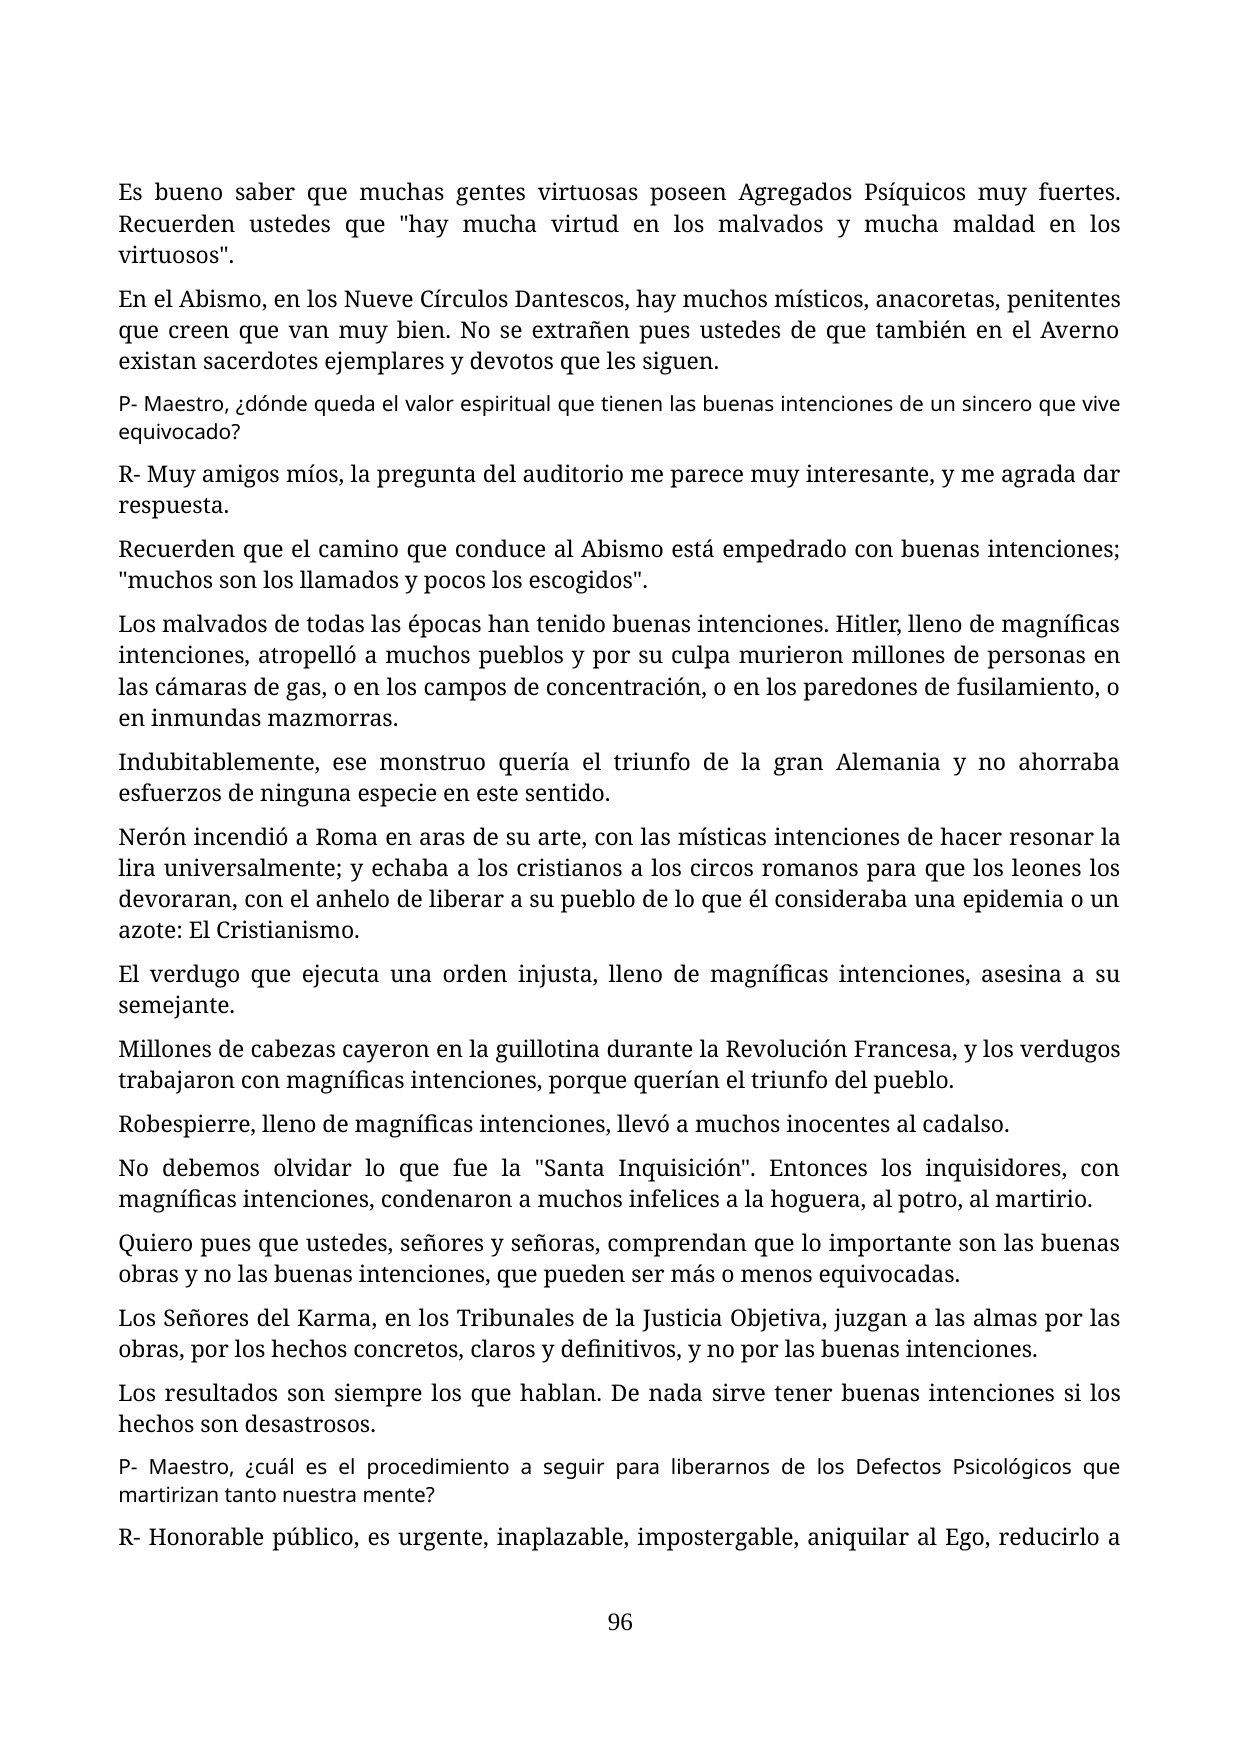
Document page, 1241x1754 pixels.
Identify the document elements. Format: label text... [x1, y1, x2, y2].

text Recuerden que el camino que conduce al Abismo está empedrado con buenas intenciones; "muchos son los llamados y pocos los escogidos". [118, 533, 1122, 596]
text P- Maestro, ¿dónde queda el valor espiritual que tienen las buenas intenciones de un sincero que vive equivocado? [118, 389, 1122, 446]
text Los resultados son siempre los que hablan. De nada sirve tener buenas intenciones si los hechos son desastrosos. [118, 1377, 1122, 1439]
text Millones de cabezas cayeron en la guillotina durante la Revolución Francesa, y los verdugos trabajaron con magníficas intenciones, porque querían el triunfo del pueblo. [118, 1033, 1122, 1096]
text Los Señores del Karma, en los Tribunales de la Justicia Objetiva, juzgan a las almas por las obras, por los hechos concretos, claros y definitivos, y no por las buenas intenciones. [118, 1302, 1122, 1364]
text El verdugo que ejecuta una orden injusta, lleno de magníficas intenciones, asesina a su semejante. [118, 958, 1122, 1021]
text R- Muy amigos míos, la pregunta del auditorio me parece muy interesante, y me agrada dar respuesta. [118, 458, 1122, 521]
text P- Maestro, ¿cuál es el procedimiento a seguir para liberarnos de los Defectos Psicológicos que martirizan tanto nuestra mente? [118, 1452, 1122, 1509]
text Los malvados de todas las épocas han tenido buenas intenciones. Hitler, lleno de magníficas intenciones, atropelló a muchos pueblos y por su culpa murieron millones de personas en las cámaras de gas, o en los campos de concentración, o en los paredones de fusilamiento, o en inmundas mazmorras. [118, 608, 1122, 733]
text R- Honorable público, es urgente, inaplazable, impostergable, aniquilar al Ego, reducirlo a [118, 1521, 1122, 1553]
text Robespierre, lleno de magníficas intenciones, llevó a muchos inocentes al cadalso. [118, 1108, 1122, 1139]
text Es bueno saber que muchas gentes virtuosas poseen Agregados Psíquicos muy fuertes. Recuerden ustedes que "hay mucha virtud en los malvados y mucha maldad en los virtuosos". [118, 176, 1122, 270]
text Nerón incendió a Roma en aras de su arte, con las místicas intenciones de hacer resonar la lira universalmente; y echaba a los cristianos a los circos romanos para que los leones los devoraran, con el anhelo de liberar a su pueblo de lo que él consideraba una epidemia o un azote: El Cristianismo. [118, 821, 1122, 946]
text En el Abismo, en los Nueve Círculos Dantescos, hay muchos místicos, anacoretas, penitentes que creen que van muy bien. No se extrañen pues ustedes de que también en el Averno existan sacerdotes ejemplares y devotos que les siguen. [118, 283, 1122, 376]
text No debemos olvidar lo que fue la "Santa Inquisición". Entonces los inquisidores, con magníficas intenciones, condenaron a muchos infelices a la hoguera, al potro, al martirio. [118, 1152, 1122, 1214]
text Quiero pues que ustedes, señores y señoras, comprendan que lo importante son las buenas obras y no las buenas intenciones, que pueden ser más o menos equivocadas. [118, 1227, 1122, 1289]
text Indubitablemente, ese monstruo quería el triunfo de la gran Alemania y no ahorraba esfuerzos de ninguna especie en este sentido. [118, 746, 1122, 808]
